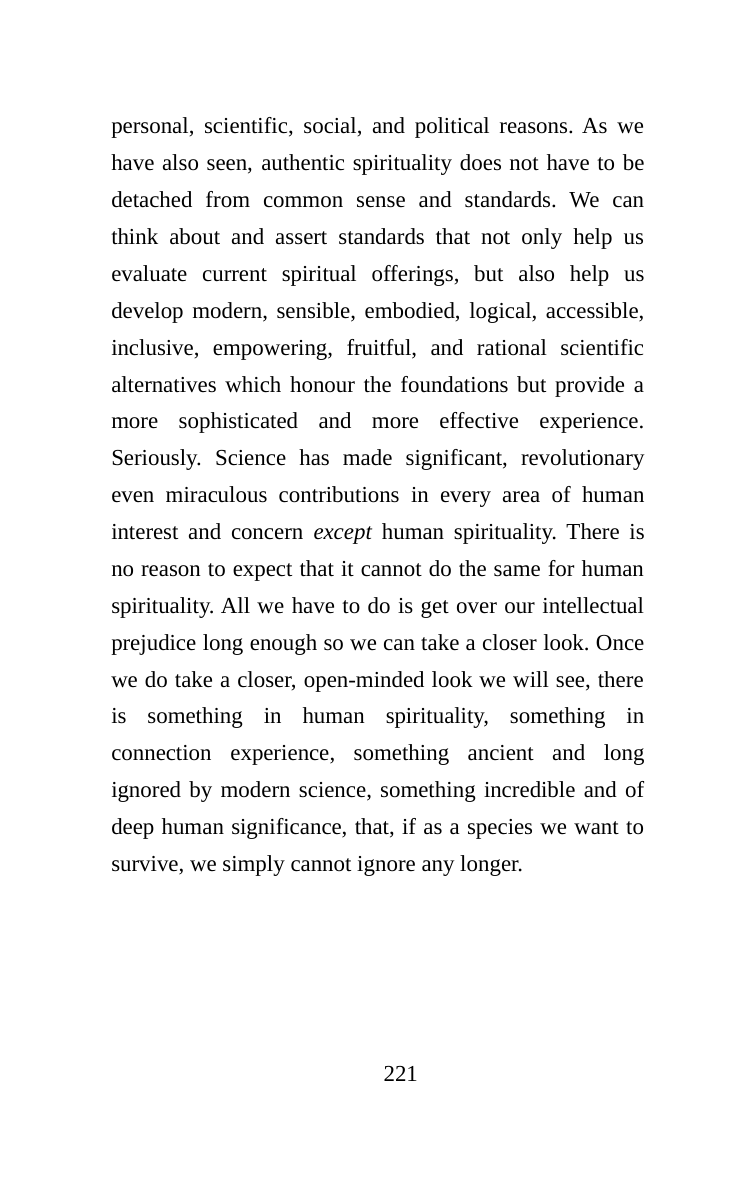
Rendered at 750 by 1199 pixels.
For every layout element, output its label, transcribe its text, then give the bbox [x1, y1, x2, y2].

text personal, scientific, social, and political reasons. As we have also seen, authentic spirituality does not have to be detached from common sense and standards. We can think about and assert standards that not only help us evaluate current spiritual offerings, but also help us develop modern, sensible, embodied, logical, accessible, inclusive, empowering, fruitful, and rational scientific alternatives which honour the foundations but provide a more sophisticated and more effective experience. Seriously. Science has made significant, revolutionary even miraculous contributions in every area of human interest and concern except human spirituality. There is no reason to expect that it cannot do the same for human spirituality. All we have to do is get over our intellectual prejudice long enough so we can take a closer look. Once we do take a closer, open-minded look we will see, there is something in human spirituality, something in connection experience, something ancient and long ignored by modern science, something incredible and of deep human significance, that, if as a species we want to survive, we simply cannot ignore any longer. [111, 112, 645, 876]
